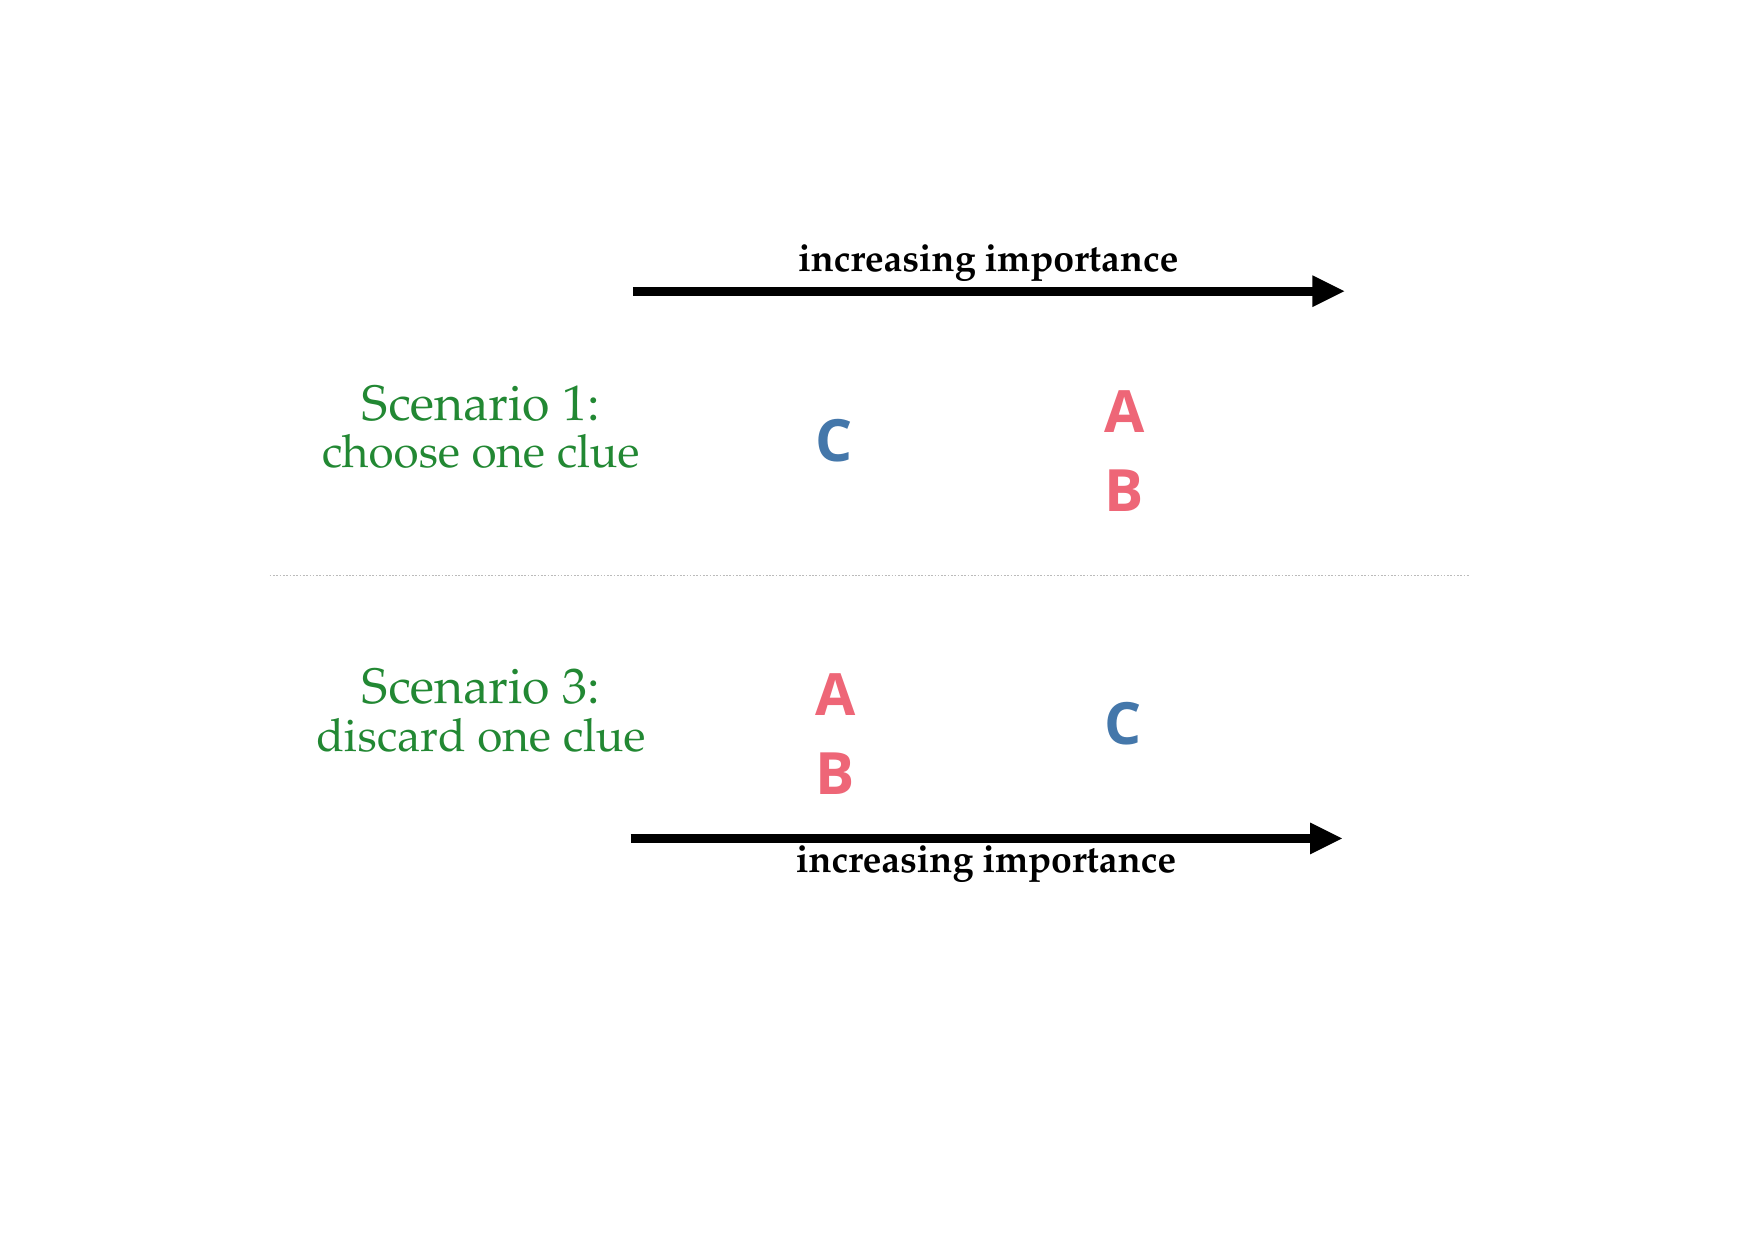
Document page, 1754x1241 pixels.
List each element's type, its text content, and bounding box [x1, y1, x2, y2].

text_box C [800, 391, 869, 465]
text_box C [1089, 675, 1159, 749]
text_box increasing importance [781, 843, 1192, 892]
text_box A B [800, 646, 869, 778]
text_box A B [1089, 362, 1159, 494]
text_box Scenario 1: choose one clue Scenario 3: discard one clue [301, 376, 661, 772]
text_box increasing importance [783, 236, 1194, 287]
